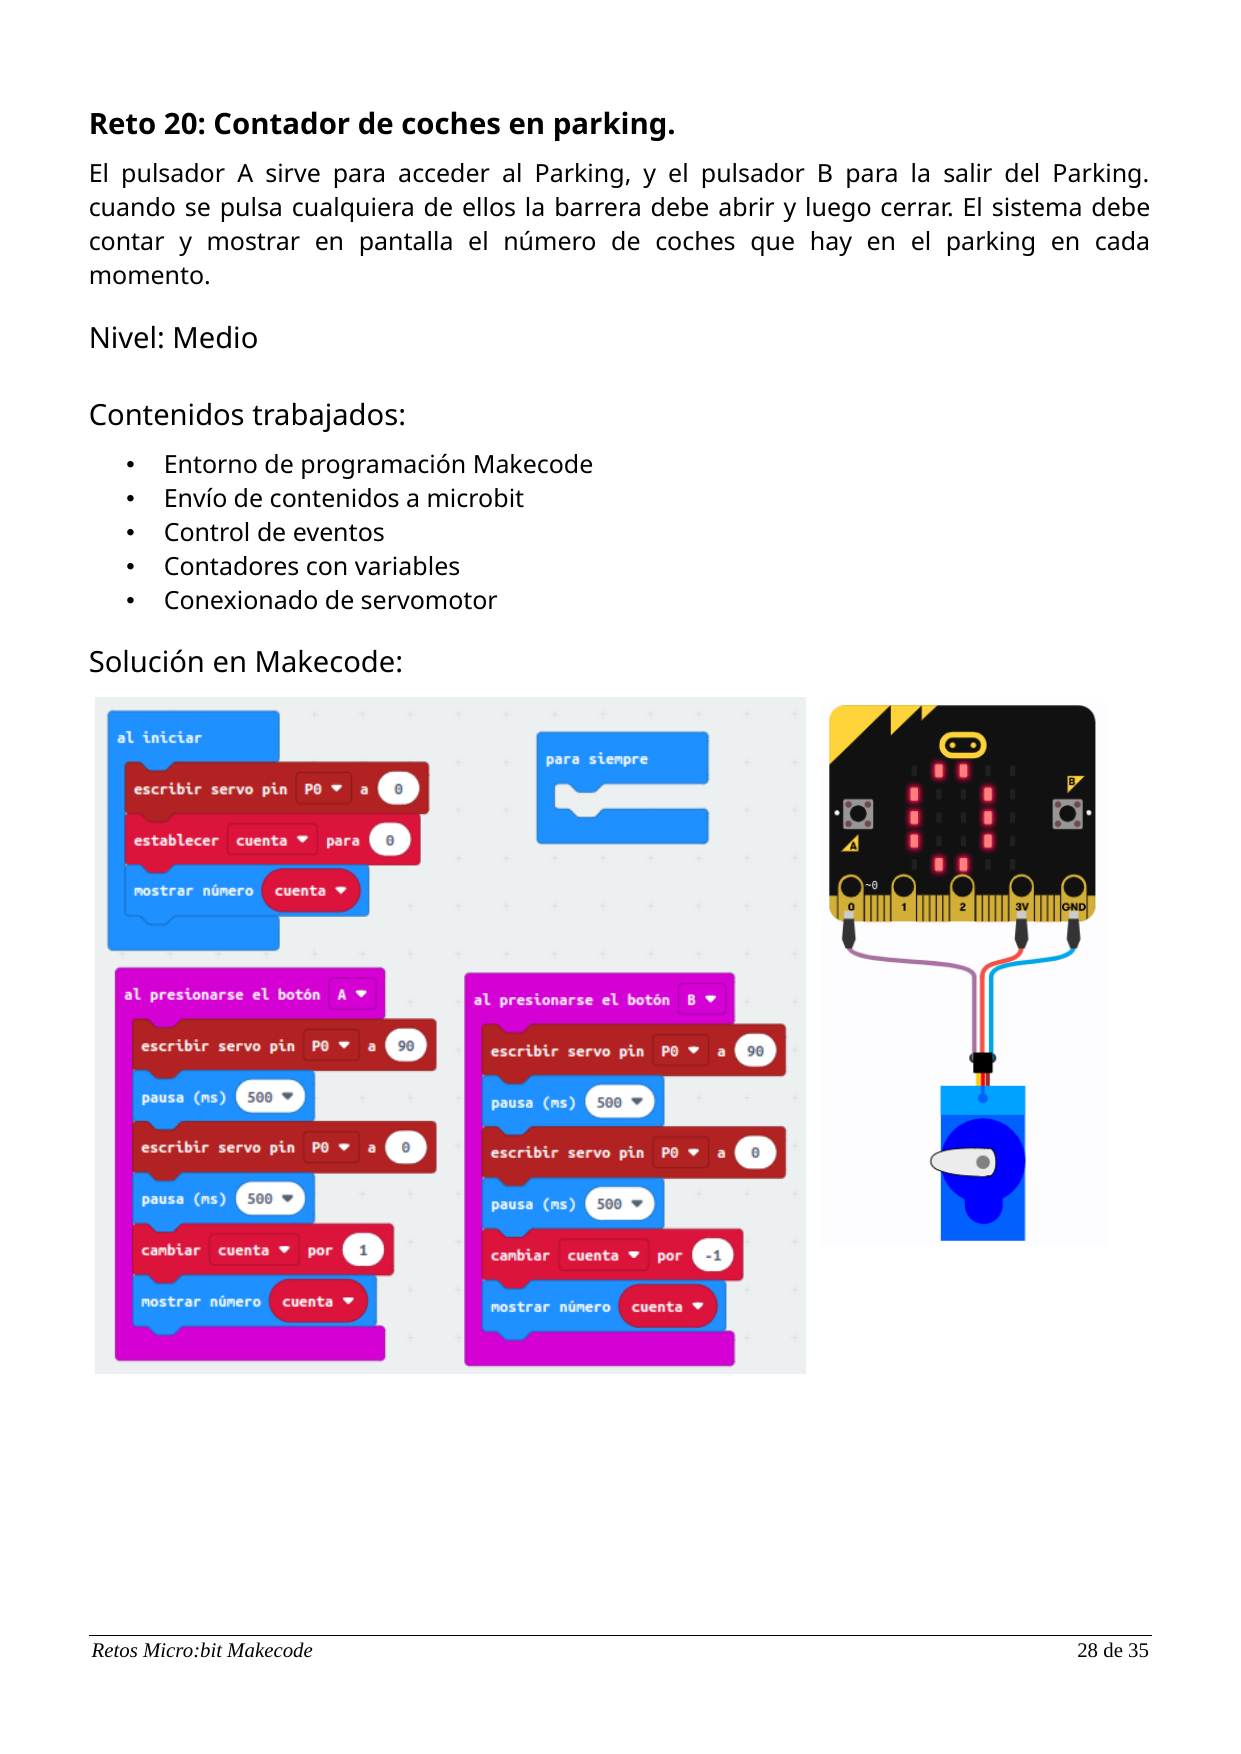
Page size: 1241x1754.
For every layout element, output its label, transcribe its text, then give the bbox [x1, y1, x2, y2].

list Control de eventos [126, 514, 1152, 548]
list Entorno de programación Makecode [126, 446, 1152, 480]
list Contadores con variables [126, 548, 1152, 582]
subtitle Nivel: Medio [88, 317, 1152, 357]
picture [94, 697, 807, 1374]
text El pulsador A sirve para acceder al Parking, y el pulsador B para la salir del Parking. cuando se pulsa cualquiera de ellos la barrera debe abrir y luego cerrar. El sistema debe contar y mostrar en pantalla el número de coches que hay en el parking en cada momento. [88, 156, 1152, 292]
subtitle Reto 20: Contador de coches en parking. [88, 103, 1152, 143]
list Envío de contenidos a microbit [126, 480, 1152, 514]
picture [821, 703, 1109, 1246]
subtitle Contenidos trabajados: [88, 394, 1152, 434]
subtitle Solución en Makecode: [88, 642, 1152, 681]
list Conexionado de servomotor [126, 582, 1152, 617]
